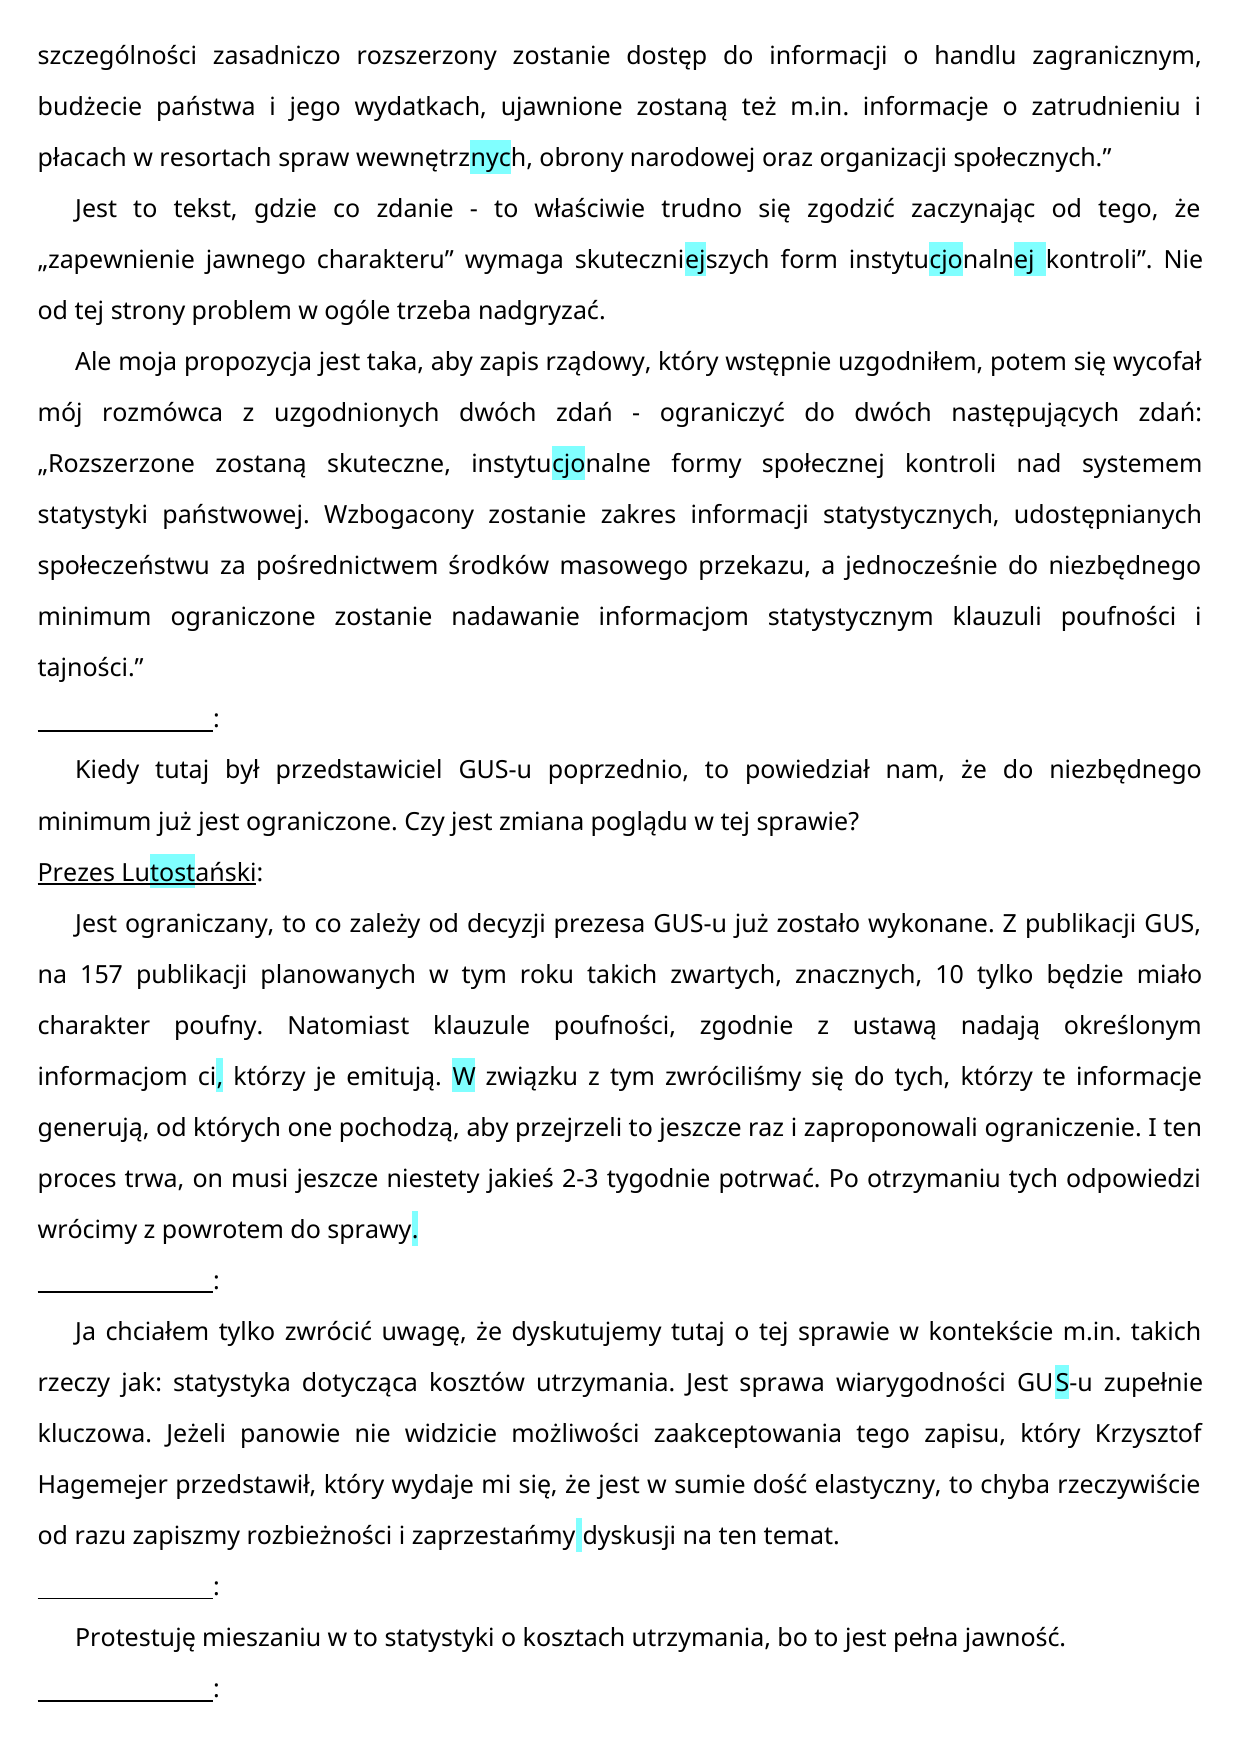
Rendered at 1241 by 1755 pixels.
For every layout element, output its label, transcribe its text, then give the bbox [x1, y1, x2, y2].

text Jest to tekst, gdzie co zdanie - to właściwie trudno się zgodzić zaczynając od tego, że „zapewnienie jawnego charakteru” wymaga skuteczniejszych form instytucjonalnej kontroli”. Nie od tej strony problem w ogóle trzeba nadgryzać. [37, 191, 1203, 327]
text Ja chciałem tylko zwrócić uwagę, że dyskutujemy tutaj o tej sprawie w kontekście m.in. takich rzeczy jak: statystyka dotycząca kosztów utrzymania. Jest sprawa wiarygodności GUS-u zupełnie kluczowa. Jeżeli panowie nie widzicie możliwości zaakceptowania tego zapisu, który Krzysztof Hagemejer przedstawił, który wydaje mi się, że jest w sumie dość elastyczny, to chyba rzeczywiście od razu zapiszmy rozbieżności i zaprzestańmy dyskusji na ten temat. [37, 1313, 1203, 1552]
text : [37, 701, 1203, 735]
text : [37, 1569, 1203, 1603]
text Jest ograniczany, to co zależy od decyzji prezesa GUS-u już zostało wykonane. Z publikacji GUS, na 157 publikacji planowanych w tym roku takich zwartych, znacznych, 10 tylko będzie miało charakter poufny. Natomiast klauzule poufności, zgodnie z ustawą nadają określonym informacjom ci, którzy je emitują. W związku z tym zwróciliśmy się do tych, którzy te informacje generują, od których one pochodzą, aby przejrzeli to jeszcze raz i zaproponowali ograniczenie. I ten proces trwa, on musi jeszcze niestety jakieś 2-3 tygodnie potrwać. Po otrzymaniu tych odpowiedzi wrócimy z powrotem do sprawy. [37, 905, 1203, 1246]
text szczególności zasadniczo rozszerzony zostanie dostęp do informacji o handlu zagranicznym, budżecie państwa i jego wydatkach, ujawnione zostaną też m.in. informacje o zatrudnieniu i płacach w resortach spraw wewnętrznych, obrony narodowej oraz organizacji społecznych.” [37, 37, 1203, 174]
text Kiedy tutaj był przedstawiciel GUS-u poprzednio, to powiedział nam, że do niezbędnego minimum już jest ograniczone. Czy jest zmiana poglądu w tej sprawie? [37, 752, 1203, 837]
text Protestuję mieszaniu w to statystyki o kosztach utrzymania, bo to jest pełna jawność. [37, 1620, 1203, 1654]
text : [37, 1262, 1203, 1297]
text : [37, 1671, 1203, 1705]
text Ale moja propozycja jest taka, aby zapis rządowy, który wstępnie uzgodniłem, potem się wycofał mój rozmówca z uzgodnionych dwóch zdań - ograniczyć do dwóch następujących zdań: „Rozszerzone zostaną skuteczne, instytucjonalne formy społecznej kontroli nad systemem statystyki państwowej. Wzbogacony zostanie zakres informacji statystycznych, udostępnianych społeczeństwu za pośrednictwem środków masowego przekazu, a jednocześnie do niezbędnego minimum ograniczone zostanie nadawanie informacjom statystycznym klauzuli poufności i tajności.” [37, 344, 1203, 684]
text Prezes Lutostański: [37, 854, 1203, 888]
